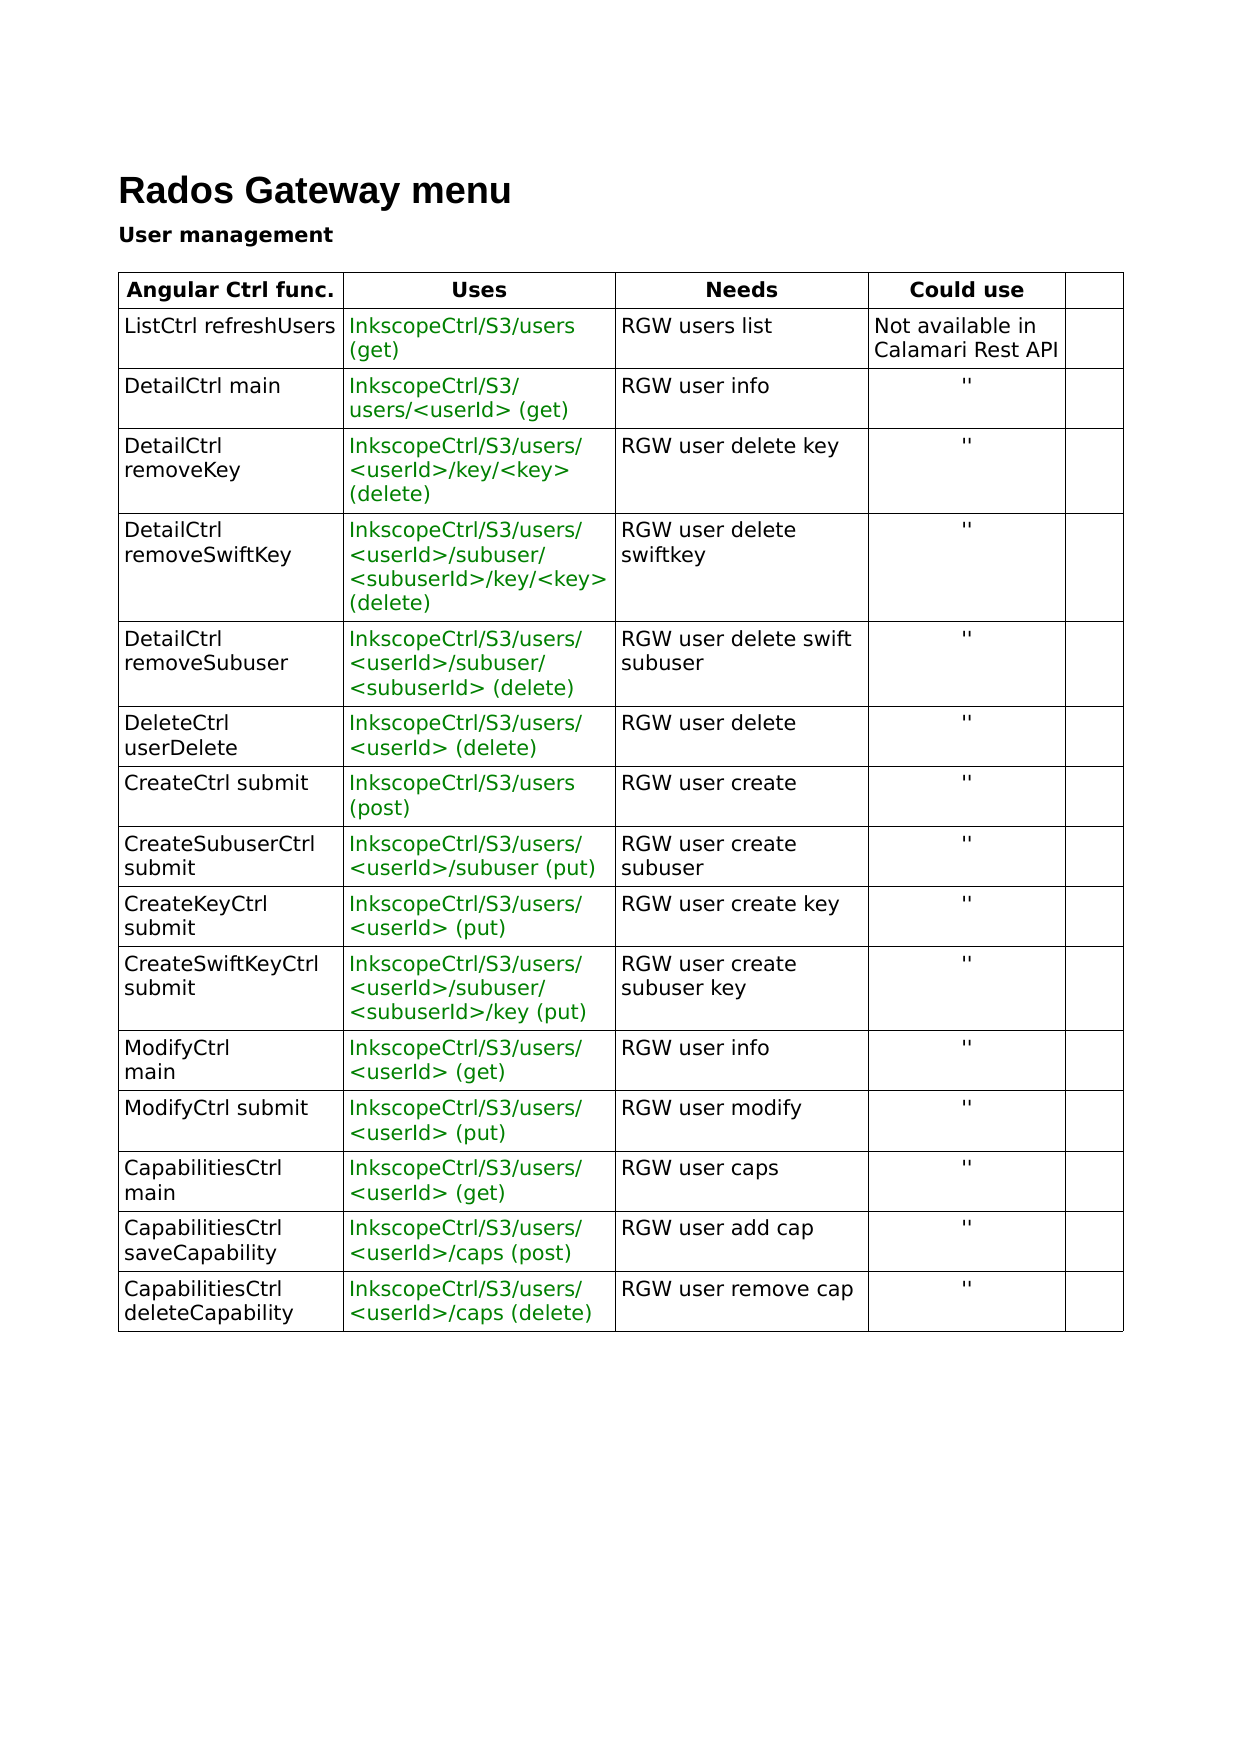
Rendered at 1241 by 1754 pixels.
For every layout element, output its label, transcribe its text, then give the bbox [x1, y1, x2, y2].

table_cell RGW user delete swiftkey [616, 514, 868, 621]
table_cell [1066, 1272, 1123, 1331]
table_cell RGW users list [616, 309, 868, 368]
table_cell ListCtrl refreshUsers [119, 309, 343, 368]
table_header Uses [344, 273, 615, 308]
table_cell InkscopeCtrl/S3/users/<userId> (delete) [344, 707, 615, 766]
table_cell CreateKeyCtrl submit [119, 887, 343, 946]
table_cell RGW user info [616, 1031, 868, 1090]
table_cell RGW user caps [616, 1152, 868, 1211]
table_cell InkscopeCtrl/S3/users/<userId>/subuser/<subuserId> (delete) [344, 622, 615, 706]
table_cell '' [869, 622, 1065, 706]
table_cell [1066, 369, 1123, 428]
table_cell '' [869, 947, 1065, 1030]
table_cell DetailCtrl removeSubuser [119, 622, 343, 706]
table_cell '' [869, 767, 1065, 826]
table_cell ModifyCtrl main [119, 1031, 343, 1090]
table_cell [1066, 707, 1123, 766]
table_cell [1066, 827, 1123, 886]
table_cell InkscopeCtrl/S3/users/<userId> (put) [344, 887, 615, 946]
table_cell InkscopeCtrl/S3/users/<userId>/caps (delete) [344, 1272, 615, 1331]
table_cell DetailCtrl main [119, 369, 343, 428]
table_cell '' [869, 369, 1065, 428]
table_cell RGW user create subuser [616, 827, 868, 886]
table_cell InkscopeCtrl/S3/users/<userId>/subuser/<subuserId>/key (put) [344, 947, 615, 1030]
table_cell '' [869, 707, 1065, 766]
table_cell [1066, 947, 1123, 1030]
table_cell [1066, 887, 1123, 946]
table_cell RGW user create subuser key [616, 947, 868, 1030]
table_cell CreateSwiftKeyCtrl submit [119, 947, 343, 1030]
table_cell [1066, 429, 1123, 512]
table_cell CreateSubuserCtrl submit [119, 827, 343, 886]
table_cell InkscopeCtrl/S3/users/<userId> (get) [344, 369, 615, 428]
table_header Angular Ctrl func. [119, 273, 343, 308]
table_cell InkscopeCtrl/S3/users/<userId> (get) [344, 1031, 615, 1090]
table_cell [1066, 767, 1123, 826]
table_cell InkscopeCtrl/S3/users/<userId> (get) [344, 1152, 615, 1211]
subtitle Rados Gateway menu [118, 167, 1122, 211]
table_cell InkscopeCtrl/S3/users/<userId>/subuser/<subuserId>/key/<key> (delete) [344, 514, 615, 621]
table_cell RGW user create [616, 767, 868, 826]
table_cell [1066, 622, 1123, 706]
table_cell InkscopeCtrl/S3/users/<userId>/key/<key> (delete) [344, 429, 615, 512]
table_cell '' [869, 1091, 1065, 1151]
table_cell [1066, 1212, 1123, 1271]
table_cell RGW user remove cap [616, 1272, 868, 1331]
table_cell Not available in Calamari Rest API [869, 309, 1065, 368]
table_cell CreateCtrl submit [119, 767, 343, 826]
table_cell '' [869, 1031, 1065, 1090]
table_cell ModifyCtrl submit [119, 1091, 343, 1151]
table_cell '' [869, 1272, 1065, 1331]
table_cell '' [869, 827, 1065, 886]
table_cell RGW user modify [616, 1091, 868, 1151]
table_cell RGW user delete swift subuser [616, 622, 868, 706]
table_cell InkscopeCtrl/S3/users/<userId>/caps (post) [344, 1212, 615, 1271]
table_cell '' [869, 429, 1065, 512]
table_cell RGW user create key [616, 887, 868, 946]
table_cell '' [869, 1152, 1065, 1211]
table_cell RGW user delete key [616, 429, 868, 512]
table_cell [1066, 1031, 1123, 1090]
table_cell InkscopeCtrl/S3/users (post) [344, 767, 615, 826]
table_cell '' [869, 1212, 1065, 1271]
table_cell InkscopeCtrl/S3/users/<userId>/subuser (put) [344, 827, 615, 886]
text User management [118, 223, 1122, 248]
table_cell [1066, 1091, 1123, 1151]
table_cell [1066, 514, 1123, 621]
table_cell RGW user info [616, 369, 868, 428]
table_cell InkscopeCtrl/S3/users (get) [344, 309, 615, 368]
table_cell [1066, 309, 1123, 368]
table_header Needs [616, 273, 868, 308]
table_cell CapabilitiesCtrl saveCapability [119, 1212, 343, 1271]
table_header [1066, 273, 1123, 308]
table_cell '' [869, 514, 1065, 621]
table_cell [1066, 1152, 1123, 1211]
table_cell InkscopeCtrl/S3/users/<userId> (put) [344, 1091, 615, 1151]
table_cell CapabilitiesCtrl main [119, 1152, 343, 1211]
table_cell RGW user delete [616, 707, 868, 766]
table_cell DetailCtrl removeSwiftKey [119, 514, 343, 621]
table_cell '' [869, 887, 1065, 946]
table_cell RGW user add cap [616, 1212, 868, 1271]
table_cell CapabilitiesCtrl deleteCapability [119, 1272, 343, 1331]
table_cell DetailCtrl removeKey [119, 429, 343, 512]
table_cell DeleteCtrl userDelete [119, 707, 343, 766]
table_header Could use [869, 273, 1065, 308]
